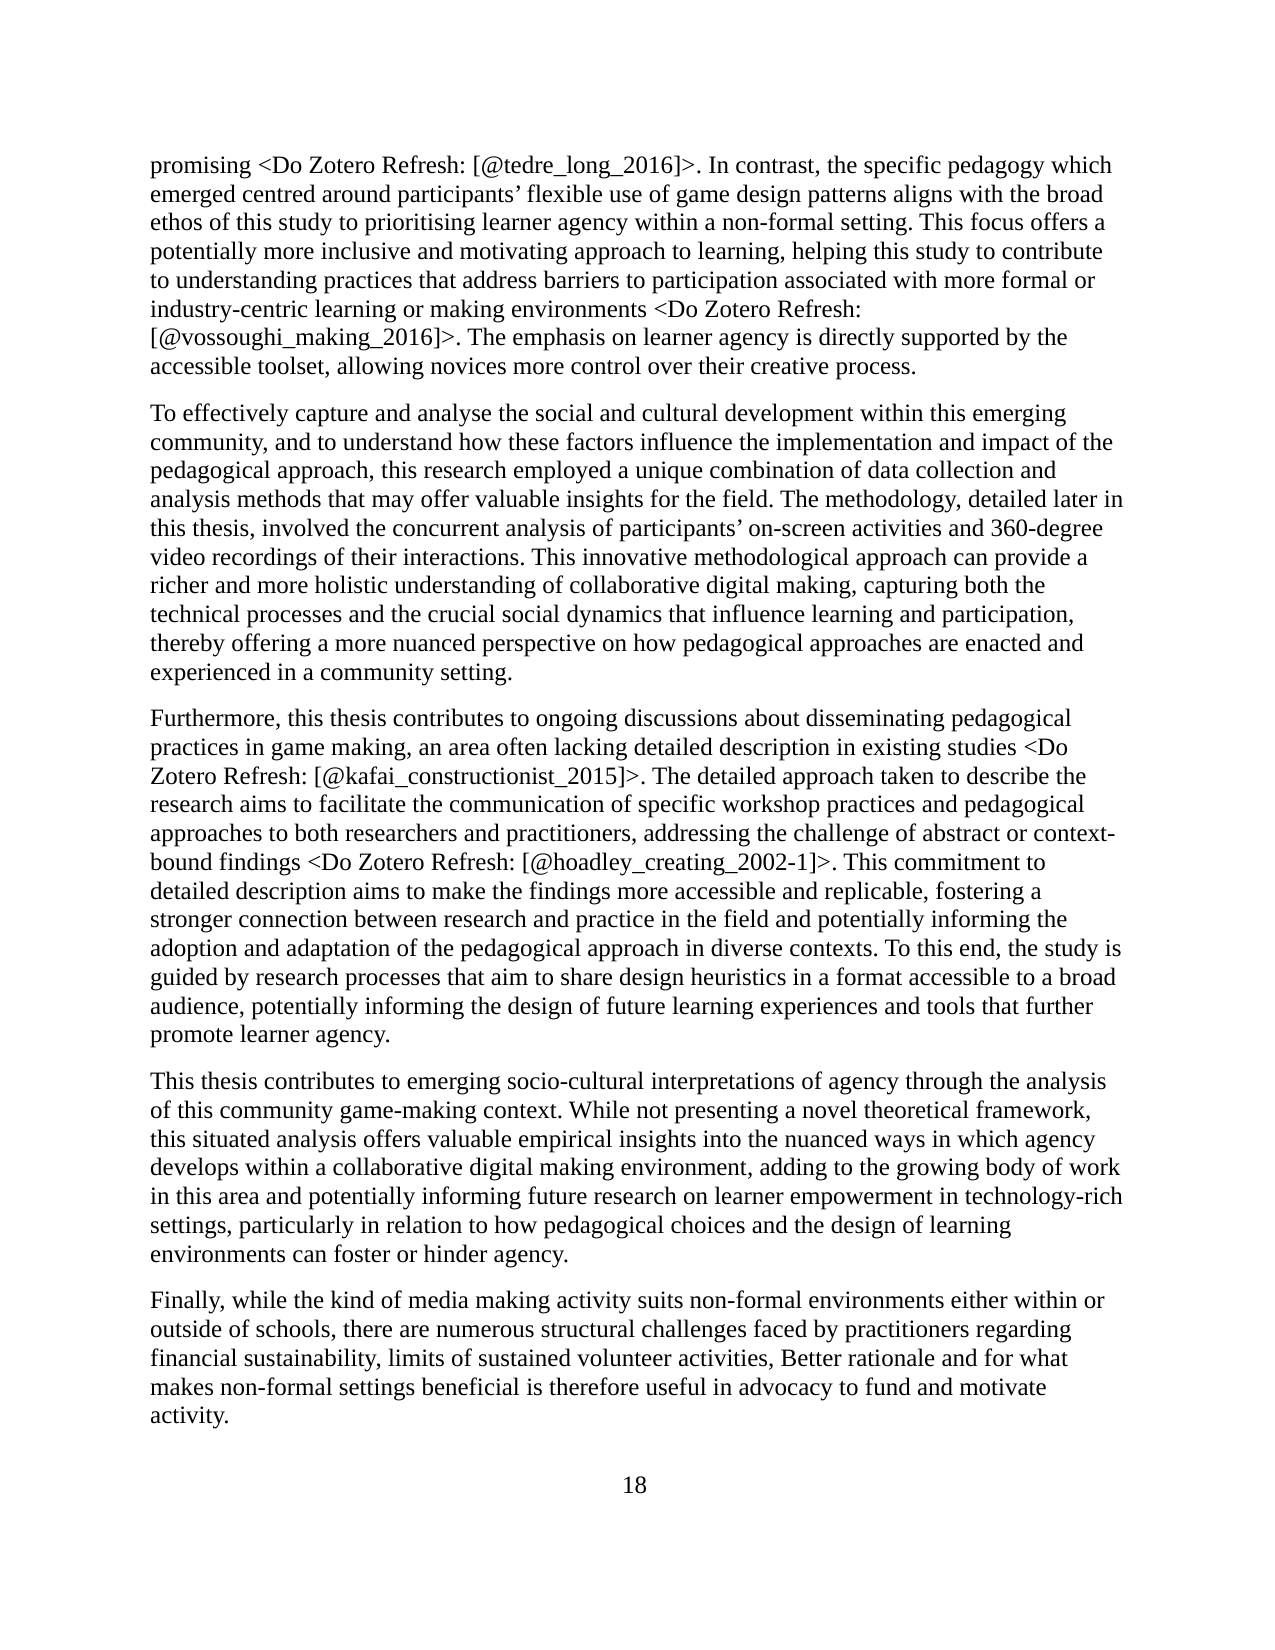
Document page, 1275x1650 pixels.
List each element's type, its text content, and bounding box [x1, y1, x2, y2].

text This thesis contributes to emerging socio-cultural interpretations of agency through the analysis of this community game-making context. While not presenting a novel theoretical framework, this situated analysis offers valuable empirical insights into the nuanced ways in which agency develops within a collaborative digital making environment, adding to the growing body of work in this area and potentially informing future research on learner empowerment in technology-rich settings, particularly in relation to how pedagogical choices and the design of learning environments can foster or hinder agency. [150, 1066, 1125, 1267]
text Finally, while the kind of media making activity suits non-formal environments either within or outside of schools, there are numerous structural challenges faced by practitioners regarding financial sustainability, limits of sustained volunteer activities, Better rationale and for what makes non-formal settings beneficial is therefore useful in advocacy to fund and motivate activity. [150, 1285, 1125, 1429]
text To effectively capture and analyse the social and cultural development within this emerging community, and to understand how these factors influence the implementation and impact of the pedagogical approach, this research employed a unique combination of data collection and analysis methods that may offer valuable insights for the field. The methodology, detailed later in this thesis, involved the concurrent analysis of participants’ on-screen activities and 360-degree video recordings of their interactions. This innovative methodological approach can provide a richer and more holistic understanding of collaborative digital making, capturing both the technical processes and the crucial social dynamics that influence learning and participation, thereby offering a more nuanced perspective on how pedagogical approaches are enacted and experienced in a community setting. [150, 398, 1125, 685]
text Furthermore, this thesis contributes to ongoing discussions about disseminating pedagogical practices in game making, an area often lacking detailed description in existing studies <Do Zotero Refresh: [@kafai_constructionist_2015]>. The detailed approach taken to describe the research aims to facilitate the communication of specific workshop practices and pedagogical approaches to both researchers and practitioners, addressing the challenge of abstract or context-bound findings <Do Zotero Refresh: [@hoadley_creating_2002-1]>. This commitment to detailed description aims to make the findings more accessible and replicable, fostering a stronger connection between research and practice in the field and potentially informing the adoption and adaptation of the pedagogical approach in diverse contexts. To this end, the study is guided by research processes that aim to share design heuristics in a format accessible to a broad audience, potentially informing the design of future learning experiences and tools that further promote learner agency. [150, 703, 1125, 1048]
text promising <Do Zotero Refresh: [@tedre_long_2016]>. In contrast, the specific pedagogy which emerged centred around participants’ flexible use of game design patterns aligns with the broad ethos of this study to prioritising learner agency within a non-formal setting. This focus offers a potentially more inclusive and motivating approach to learning, helping this study to contribute to understanding practices that address barriers to participation associated with more formal or industry-centric learning or making environments <Do Zotero Refresh: [@vossoughi_making_2016]>. The emphasis on learner agency is directly supported by the accessible toolset, allowing novices more control over their creative process. [150, 150, 1125, 380]
